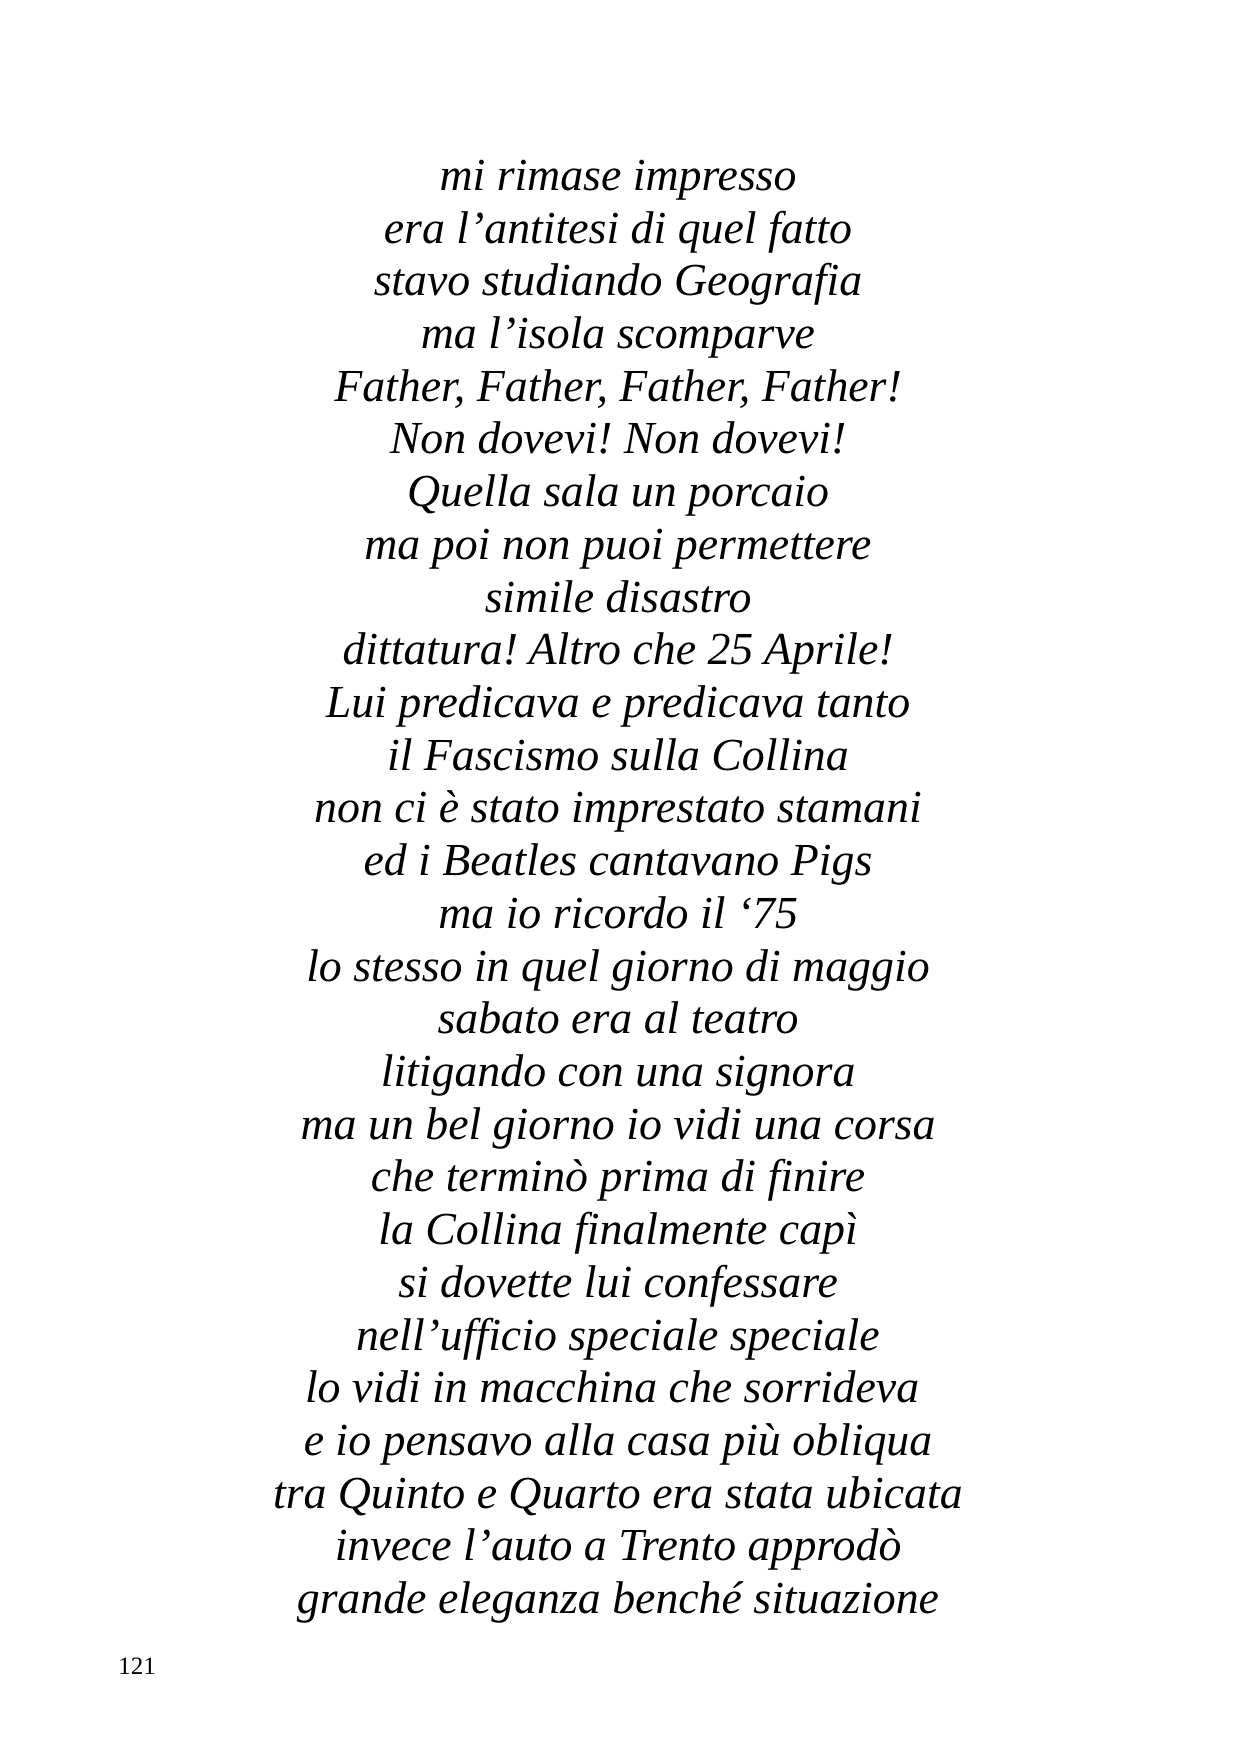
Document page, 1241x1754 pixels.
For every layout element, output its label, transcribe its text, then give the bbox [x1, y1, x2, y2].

text stavo studiando Geografia [118, 253, 1122, 306]
text nell’ufficio speciale speciale [118, 1307, 1122, 1360]
text simile disastro [118, 569, 1122, 622]
text ma l’isola scomparve [118, 306, 1122, 358]
text si dovette lui confessare [118, 1254, 1122, 1307]
text ma poi non puoi permettere [118, 517, 1122, 569]
text mi rimase impresso [118, 148, 1122, 200]
text Quella sala un porcaio [118, 464, 1122, 517]
text dittatura! Altro che 25 Aprile! [118, 622, 1122, 675]
text che terminò prima di finire [118, 1149, 1122, 1202]
text era l’antitesi di quel fatto [118, 200, 1122, 253]
text invece l’auto a Trento approdò [118, 1518, 1122, 1571]
text lo vidi in macchina che sorrideva [118, 1360, 1122, 1413]
text e io pensavo alla casa più obliqua [118, 1413, 1122, 1465]
text il Fascismo sulla Collina [118, 727, 1122, 780]
text litigando con una signora [118, 1044, 1122, 1096]
text ed i Beatles cantavano Pigs [118, 833, 1122, 886]
text Non dovevi! Non dovevi! [118, 411, 1122, 464]
text sabato era al teatro [118, 991, 1122, 1044]
text non ci è stato imprestato stamani [118, 780, 1122, 833]
text Lui predicava e predicava tanto [118, 675, 1122, 727]
text lo stesso in quel giorno di maggio [118, 938, 1122, 991]
text Father, Father, Father, Father! [118, 358, 1122, 411]
text ma io ricordo il ‘75 [118, 886, 1122, 938]
text ma un bel giorno io vidi una corsa [118, 1096, 1122, 1149]
text la Collina finalmente capì [118, 1202, 1122, 1254]
text tra Quinto e Quarto era stata ubicata [118, 1465, 1122, 1518]
text grande eleganza benché situazione [118, 1571, 1122, 1623]
